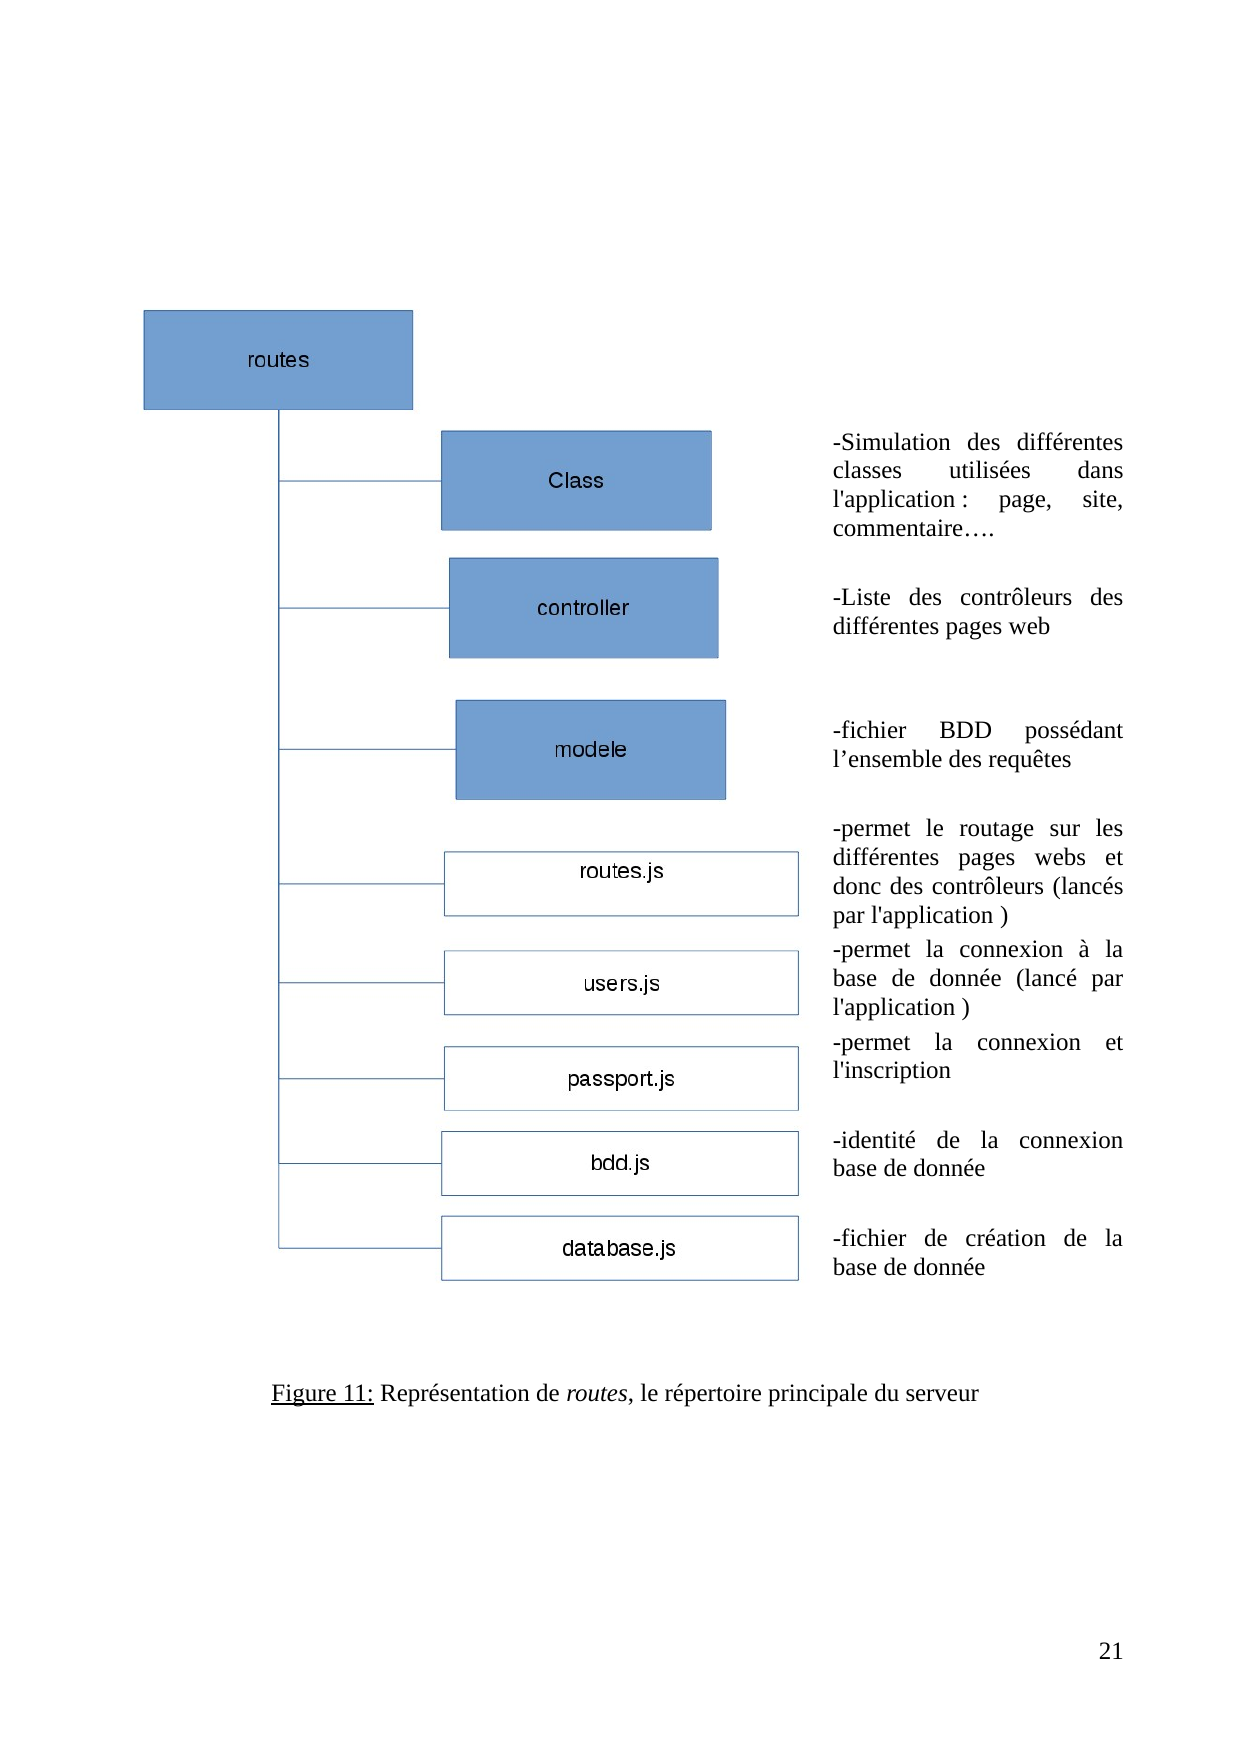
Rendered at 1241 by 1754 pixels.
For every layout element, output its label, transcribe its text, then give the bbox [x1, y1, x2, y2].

text -fichier BDD possédant l’ensemble des requêtes [833, 715, 1123, 773]
text -identité de la connexion base de donnée [833, 1125, 1123, 1182]
text -permet la connexion à la base de donnée (lancé par l'application ) [833, 934, 1123, 1021]
text -fichier de création de la base de donnée [833, 1223, 1123, 1280]
text Figure 11: Représentation de routes, le répertoire principale du serveur [127, 1378, 1123, 1407]
text -permet la connexion et l'inscription [833, 1027, 1123, 1084]
text -permet le routage sur les différentes pages webs et donc des contrôleurs (lancés par l'application ) [833, 813, 1123, 928]
text -Simulation des différentes classes utilisées dans l'application : page, site, commentaire…. [833, 427, 1123, 542]
picture [90, 264, 833, 1315]
text -Liste des contrôleurs des différentes pages web [833, 582, 1123, 640]
